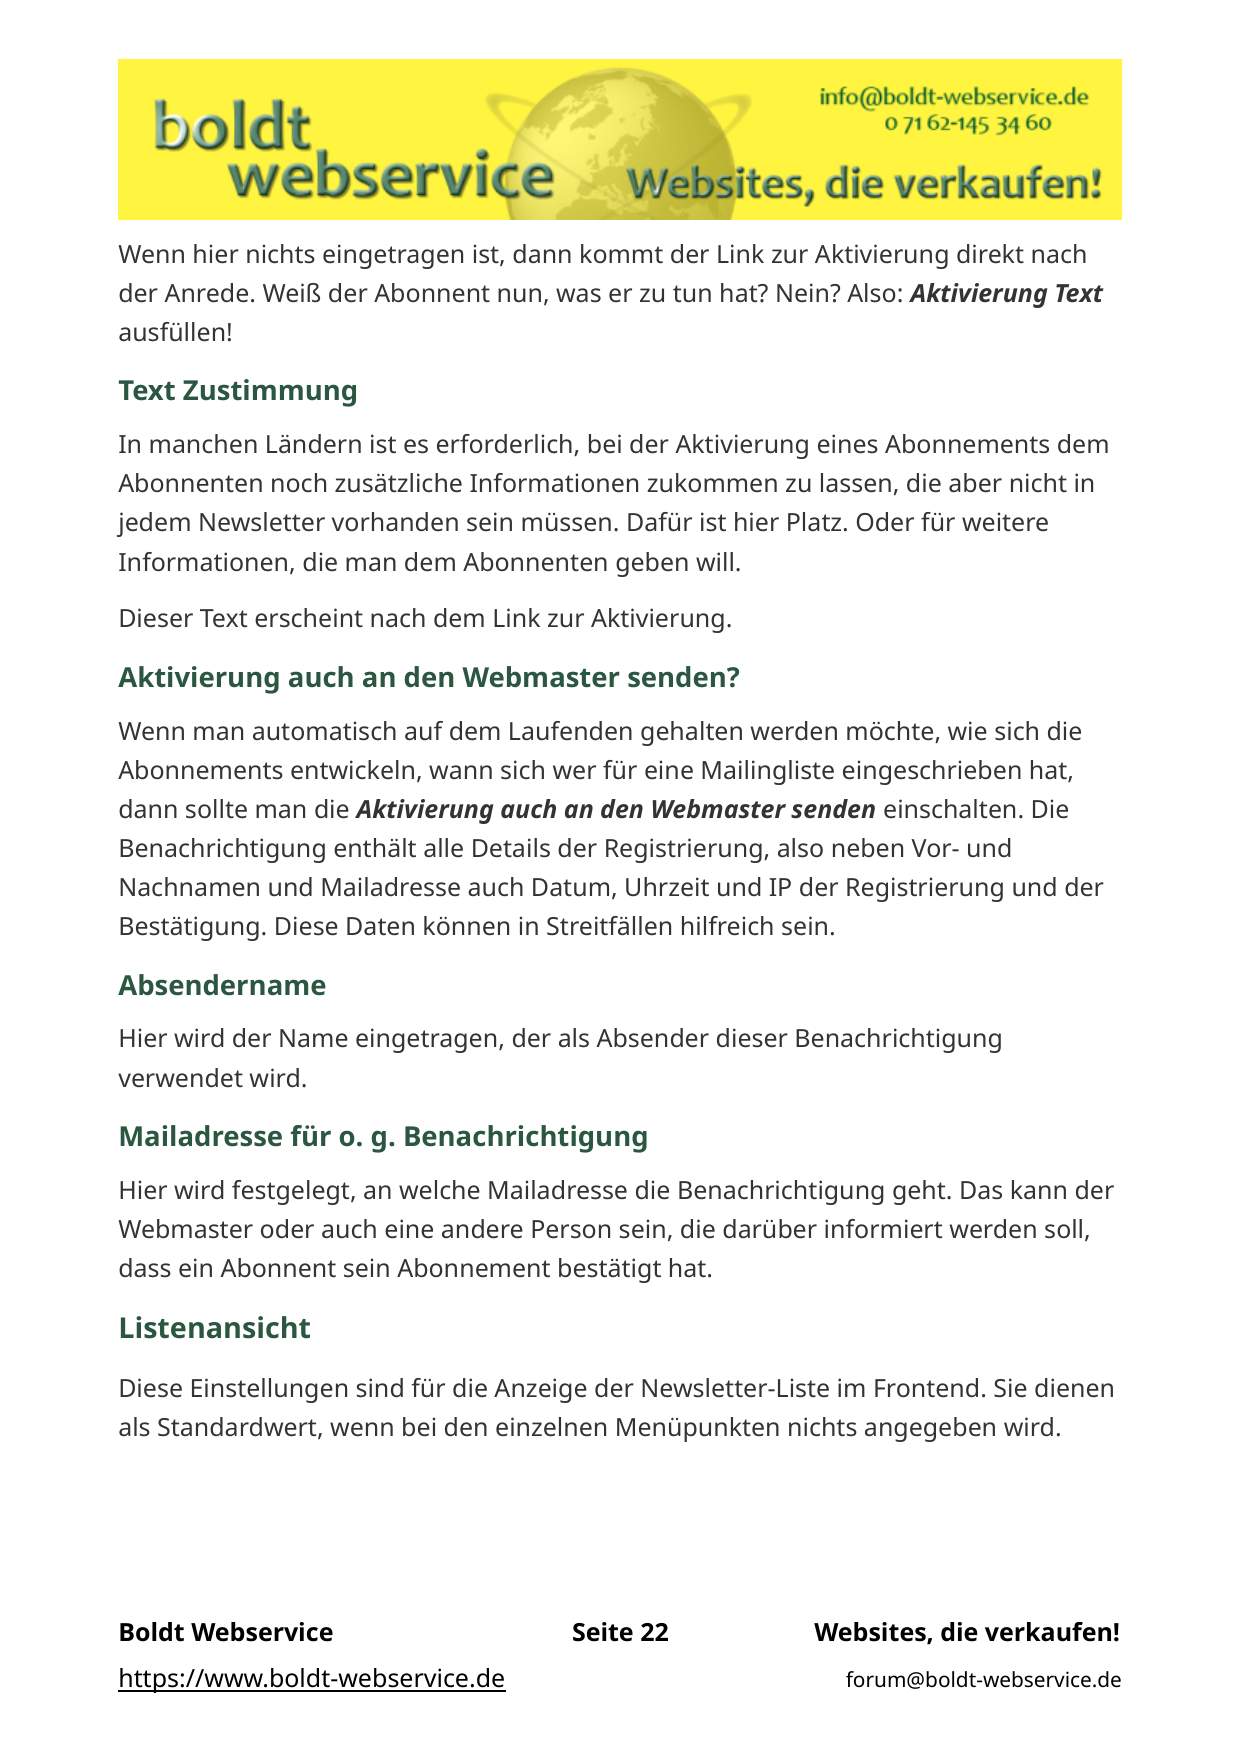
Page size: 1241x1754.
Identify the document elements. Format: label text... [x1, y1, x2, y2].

text Hier wird festgelegt, an welche Mailadresse die Benachrichtigung geht. Das kann der Webmaster oder auch eine andere Person sein, die darüber informiert werden soll, dass ein Abonnent sein Abonnement bestätigt hat. [118, 1172, 1122, 1285]
subtitle Listenansicht [118, 1307, 1122, 1347]
text Wenn hier nichts eingetragen ist, dann kommt der Link zur Aktivierung direkt nach der Anrede. Weiß der Abonnent nun, was er zu tun hat? Nein? Also: Aktivierung Text ausfüllen! [118, 236, 1122, 349]
subtitle Absendername [118, 966, 1122, 1003]
subtitle Text Zustimmung [118, 371, 1122, 409]
text Dieser Text erscheint nach dem Link zur Aktivierung. [118, 601, 1122, 635]
text Diese Einstellungen sind für die Anzeige der Newsletter-Liste im Frontend. Sie dienen als Standardwert, wenn bei den einzelnen Menüpunkten nichts angegeben wird. [118, 1370, 1122, 1443]
text Wenn man automatisch auf dem Laufenden gehalten werden möchte, wie sich die Abonnements entwickeln, wann sich wer für eine Mailingliste eingeschrieben hat, dann sollte man die Aktivierung auch an den Webmaster senden einschalten. Die Benachrichtigung enthält alle Details der Registrierung, also neben Vor- und Nachnamen und Mailadresse auch Datum, Uhrzeit und IP der Registrierung und der Bestätigung. Diese Daten können in Streitfällen hilfreich sein. [118, 713, 1122, 943]
text Hier wird der Name eingetragen, der als Absender dieser Benachrichtigung verwendet wird. [118, 1021, 1122, 1094]
subtitle Aktivierung auch an den Webmaster senden? [118, 658, 1122, 695]
text In manchen Ländern ist es erforderlich, bei der Aktivierung eines Abonnements dem Abonnenten noch zusätzliche Informationen zukommen zu lassen, die aber nicht in jedem Newsletter vorhanden sein müssen. Dafür ist hier Platz. Oder für weitere Informationen, die man dem Abonnenten geben will. [118, 427, 1122, 578]
picture [118, 59, 1123, 220]
subtitle Mailadresse für o. g. Benachrichtigung [118, 1117, 1122, 1154]
